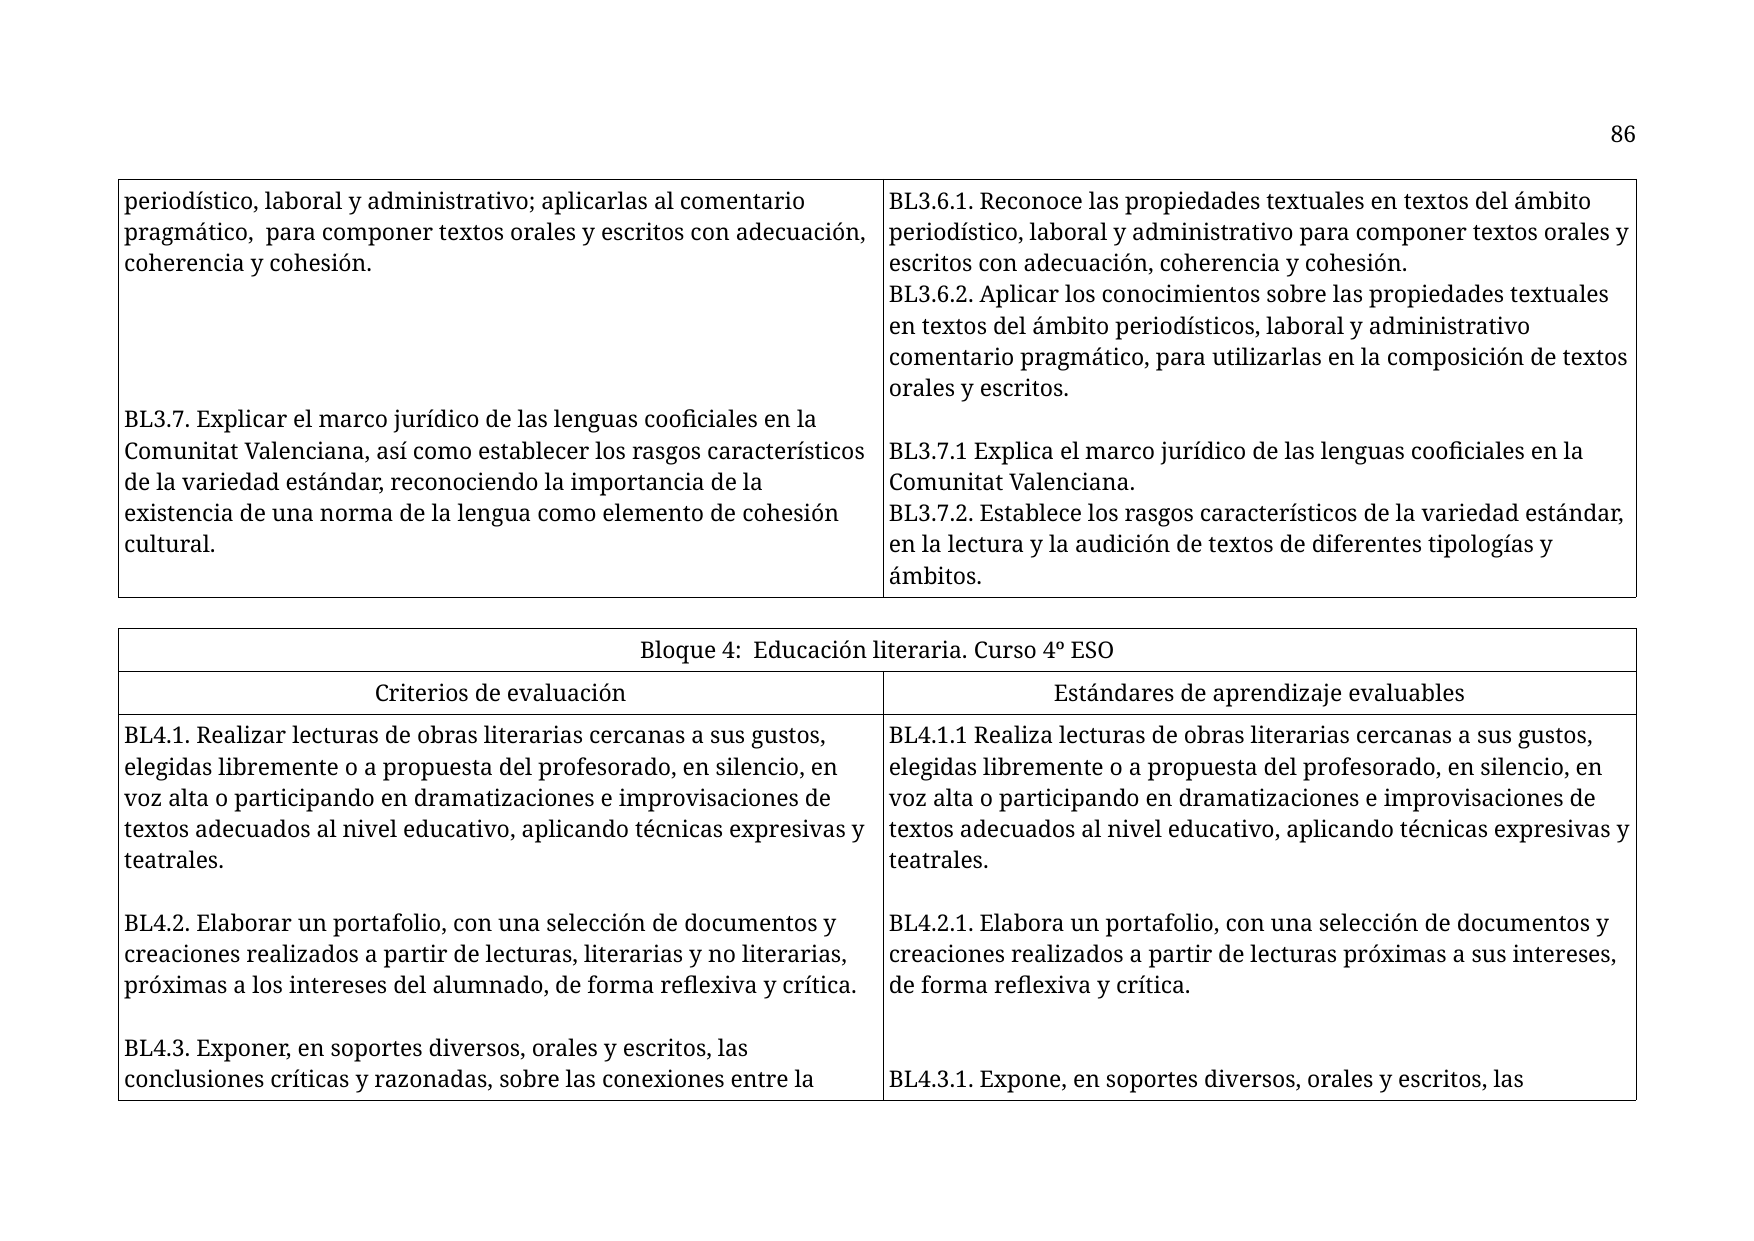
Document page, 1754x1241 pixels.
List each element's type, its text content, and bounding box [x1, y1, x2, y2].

table_cell Criterios de evaluación [119, 672, 883, 714]
table_header Bloque 4: Educación literaria. Curso 4º ESO [119, 629, 1636, 671]
table_cell periodístico, laboral y administrativo; aplicarlas al comentario pragmático, para componer textos orales y escritos con adecuación, coherencia y cohesión. BL3.7. Explicar el marco jurídico de las lenguas cooficiales en la Comunitat Valenciana, así como establecer los rasgos característicos de la variedad estándar, reconociendo la importancia de la existencia de una norma de la lengua como elemento de cohesión cultural. [119, 180, 883, 597]
table_cell BL4.1. Realizar lecturas de obras literarias cercanas a sus gustos, elegidas libremente o a propuesta del profesorado, en silencio, en voz alta o participando en dramatizaciones e improvisaciones de textos adecuados al nivel educativo, aplicando técnicas expresivas y teatrales. BL4.2. Elaborar un portafolio, con una selección de documentos y creaciones realizados a partir de lecturas, literarias y no literarias, próximas a los intereses del alumnado, de forma reflexiva y crítica. BL4.3. Exponer, en soportes diversos, orales y escritos, las conclusiones críticas y razonadas, sobre las conexiones entre la [119, 715, 883, 1100]
table_cell Estándares de aprendizaje evaluables [884, 672, 1636, 714]
table_cell BL3.6.1. Reconoce las propiedades textuales en textos del ámbito periodístico, laboral y administrativo para componer textos orales y escritos con adecuación, coherencia y cohesión. BL3.6.2. Aplicar los conocimientos sobre las propiedades textuales en textos del ámbito periodísticos, laboral y administrativo comentario pragmático, para utilizarlas en la composición de textos orales y escritos. BL3.7.1 Explica el marco jurídico de las lenguas cooficiales en la Comunitat Valenciana. BL3.7.2. Establece los rasgos característicos de la variedad estándar, en la lectura y la audición de textos de diferentes tipologías y ámbitos. [884, 180, 1636, 597]
table_cell BL4.1.1 Realiza lecturas de obras literarias cercanas a sus gustos, elegidas libremente o a propuesta del profesorado, en silencio, en voz alta o participando en dramatizaciones e improvisaciones de textos adecuados al nivel educativo, aplicando técnicas expresivas y teatrales. BL4.2.1. Elabora un portafolio, con una selección de documentos y creaciones realizados a partir de lecturas próximas a sus intereses, de forma reflexiva y crítica. BL4.3.1. Expone, en soportes diversos, orales y escritos, las [884, 715, 1636, 1100]
